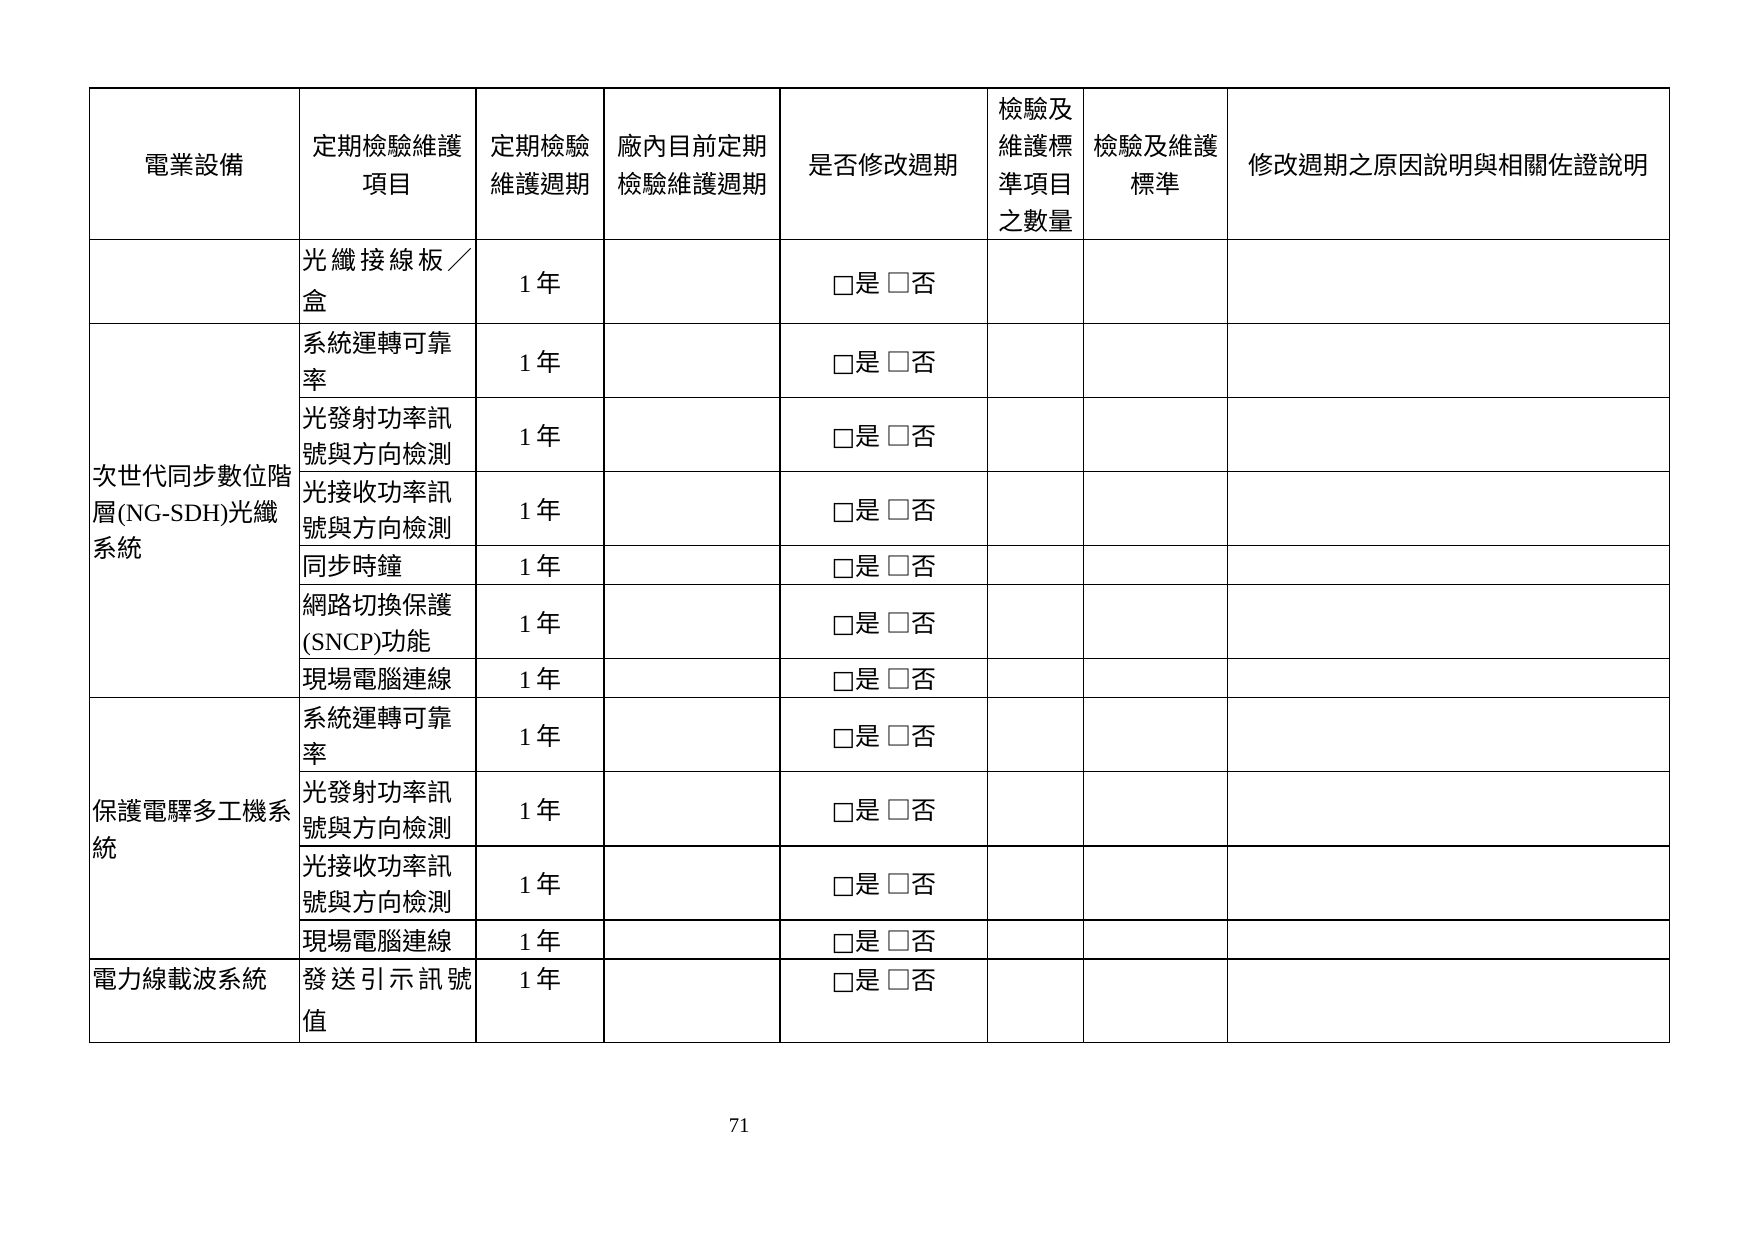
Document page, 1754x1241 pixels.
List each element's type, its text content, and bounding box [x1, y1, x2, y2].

table_cell 1年 [477, 921, 603, 958]
table_cell [1084, 847, 1227, 919]
table_cell [1228, 847, 1669, 919]
table_cell [90, 240, 299, 322]
table_cell 1年 [477, 847, 603, 919]
table_cell 現場電腦連線 [300, 659, 475, 697]
table_cell [605, 921, 779, 958]
table_cell [1084, 960, 1227, 1042]
table_cell [1084, 772, 1227, 845]
table_cell [1228, 698, 1669, 771]
table_cell 保護電驛多工機系統 [90, 698, 299, 958]
table_cell [988, 659, 1083, 697]
table_cell 1年 [477, 960, 603, 1042]
table_cell [988, 585, 1083, 658]
table_cell [1228, 240, 1669, 322]
table_cell 1年 [477, 659, 603, 697]
table_cell [1084, 472, 1227, 544]
table_cell [605, 772, 779, 845]
table_cell □是 □否 [781, 960, 987, 1042]
table_cell [605, 659, 779, 697]
table_cell [605, 324, 779, 396]
table_header 廠內目前定期檢驗維護週期 [605, 89, 779, 239]
table_cell 光纖接線板／盒 [300, 240, 475, 322]
table_cell [605, 398, 779, 471]
table_cell 系統運轉可靠率 [300, 324, 475, 396]
table_cell □是 □否 [781, 698, 987, 771]
table_cell [1228, 398, 1669, 471]
table_cell [1228, 472, 1669, 544]
table_cell [1228, 585, 1669, 658]
table_cell 1年 [477, 472, 603, 544]
table_cell [1228, 659, 1669, 697]
table_cell [605, 960, 779, 1042]
table_header 檢驗及維護標準 [1084, 89, 1227, 239]
table_cell [988, 847, 1083, 919]
table_cell 現場電腦連線 [300, 921, 475, 958]
table_cell 發送引示訊號值 [300, 960, 475, 1042]
table_cell 1年 [477, 324, 603, 396]
table_cell 1年 [477, 772, 603, 845]
table_cell □是 □否 [781, 472, 987, 544]
table_cell □是 □否 [781, 324, 987, 396]
table_cell [988, 472, 1083, 544]
table_cell 光發射功率訊號與方向檢測 [300, 772, 475, 845]
table_cell □是 □否 [781, 398, 987, 471]
table_cell 光發射功率訊號與方向檢測 [300, 398, 475, 471]
table_cell [1228, 324, 1669, 396]
table_header 是否修改週期 [781, 89, 987, 239]
table_header 檢驗及維護標準項目之數量 [988, 89, 1083, 239]
table_cell [1084, 659, 1227, 697]
table_cell 1年 [477, 398, 603, 471]
table_cell [605, 698, 779, 771]
table_cell 同步時鐘 [300, 546, 475, 584]
table_cell □是 □否 [781, 585, 987, 658]
table_header 修改週期之原因說明與相關佐證說明 [1228, 89, 1669, 239]
table_cell 光接收功率訊號與方向檢測 [300, 472, 475, 544]
table_header 定期檢驗維護項目 [300, 89, 475, 239]
table_cell [1084, 698, 1227, 771]
table_cell [605, 472, 779, 544]
table_cell 次世代同步數位階層(NG-SDH)光纖系統 [90, 324, 299, 697]
table_cell □是 □否 [781, 847, 987, 919]
table_cell [605, 546, 779, 584]
table_cell [988, 240, 1083, 322]
table_cell [1084, 921, 1227, 958]
table_cell □是 □否 [781, 659, 987, 697]
table_cell [605, 585, 779, 658]
table_cell 系統運轉可靠率 [300, 698, 475, 771]
table_cell 光接收功率訊號與方向檢測 [300, 847, 475, 919]
table_header 定期檢驗維護週期 [477, 89, 603, 239]
table_header 電業設備 [90, 89, 299, 239]
table_cell [988, 546, 1083, 584]
table_cell [1084, 585, 1227, 658]
table_cell [988, 324, 1083, 396]
table_cell 電力線載波系統 [90, 960, 299, 1042]
table_cell [988, 398, 1083, 471]
table_cell [1228, 772, 1669, 845]
table_cell [988, 960, 1083, 1042]
table_cell [1084, 398, 1227, 471]
table_cell 網路切換保護(SNCP)功能 [300, 585, 475, 658]
table_cell □是 □否 [781, 240, 987, 322]
table_cell 1年 [477, 698, 603, 771]
table_cell [988, 772, 1083, 845]
table_cell [1084, 240, 1227, 322]
table_cell [1228, 546, 1669, 584]
table_cell [988, 698, 1083, 771]
table_cell [605, 847, 779, 919]
table_cell □是 □否 [781, 772, 987, 845]
table_cell [1228, 960, 1669, 1042]
table_cell [1228, 921, 1669, 958]
table_cell 1年 [477, 585, 603, 658]
table_cell [1084, 546, 1227, 584]
table_cell 1年 [477, 240, 603, 322]
table_cell [988, 921, 1083, 958]
table_cell 1年 [477, 546, 603, 584]
table_cell □是 □否 [781, 921, 987, 958]
table_cell [605, 240, 779, 322]
table_cell □是 □否 [781, 546, 987, 584]
table_cell [1084, 324, 1227, 396]
